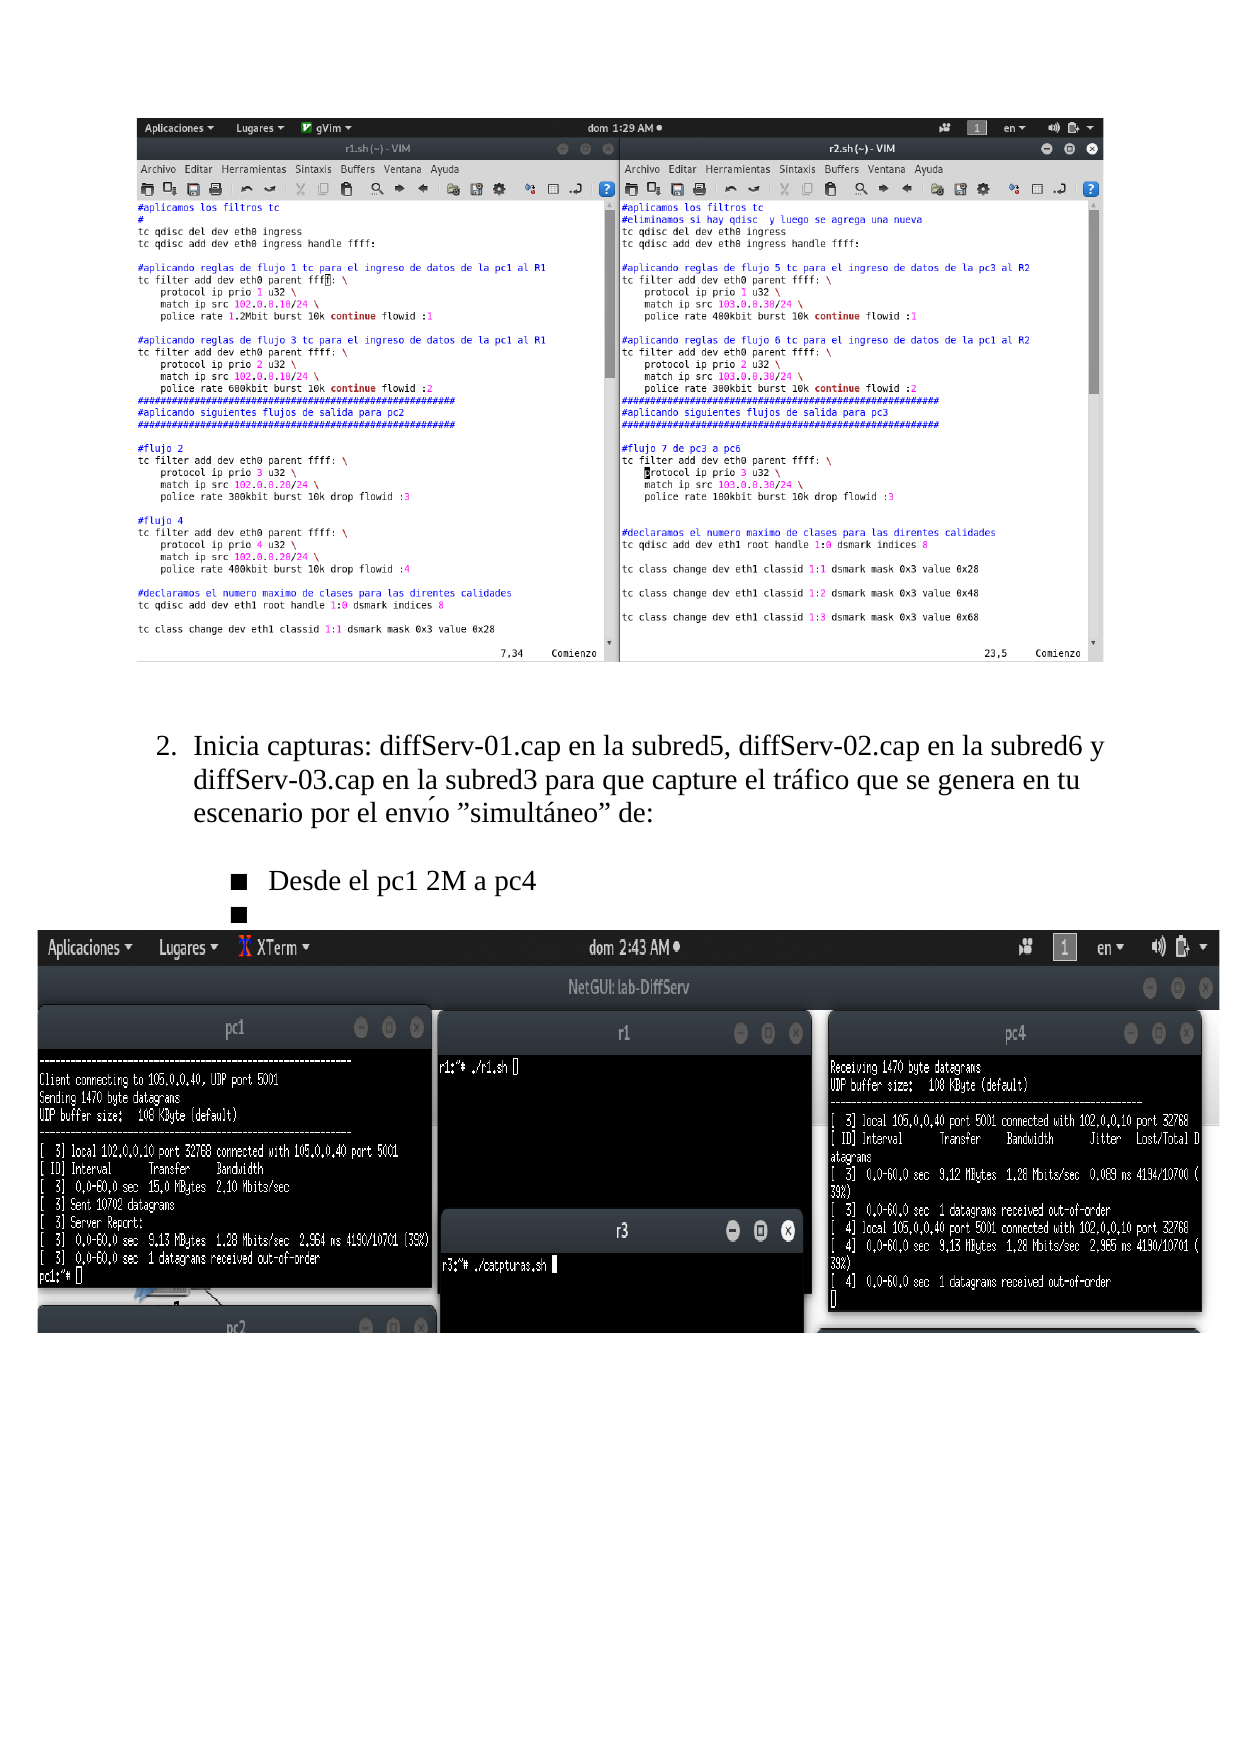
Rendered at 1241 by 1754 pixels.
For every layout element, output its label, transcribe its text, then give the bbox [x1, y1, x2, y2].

picture [37, 930, 1220, 1333]
picture [136, 118, 1104, 662]
list Desde el pc1 2M a pc4 [231, 863, 1122, 896]
list Inicia capturas: diffServ-01.cap en la subred5, diffServ-02.cap en la subred6 y diffServ-03.cap en la subred3 para que capture el tráfico que se genera en tu escenario por el envı́o ”simultáneo” de: [156, 728, 1122, 829]
